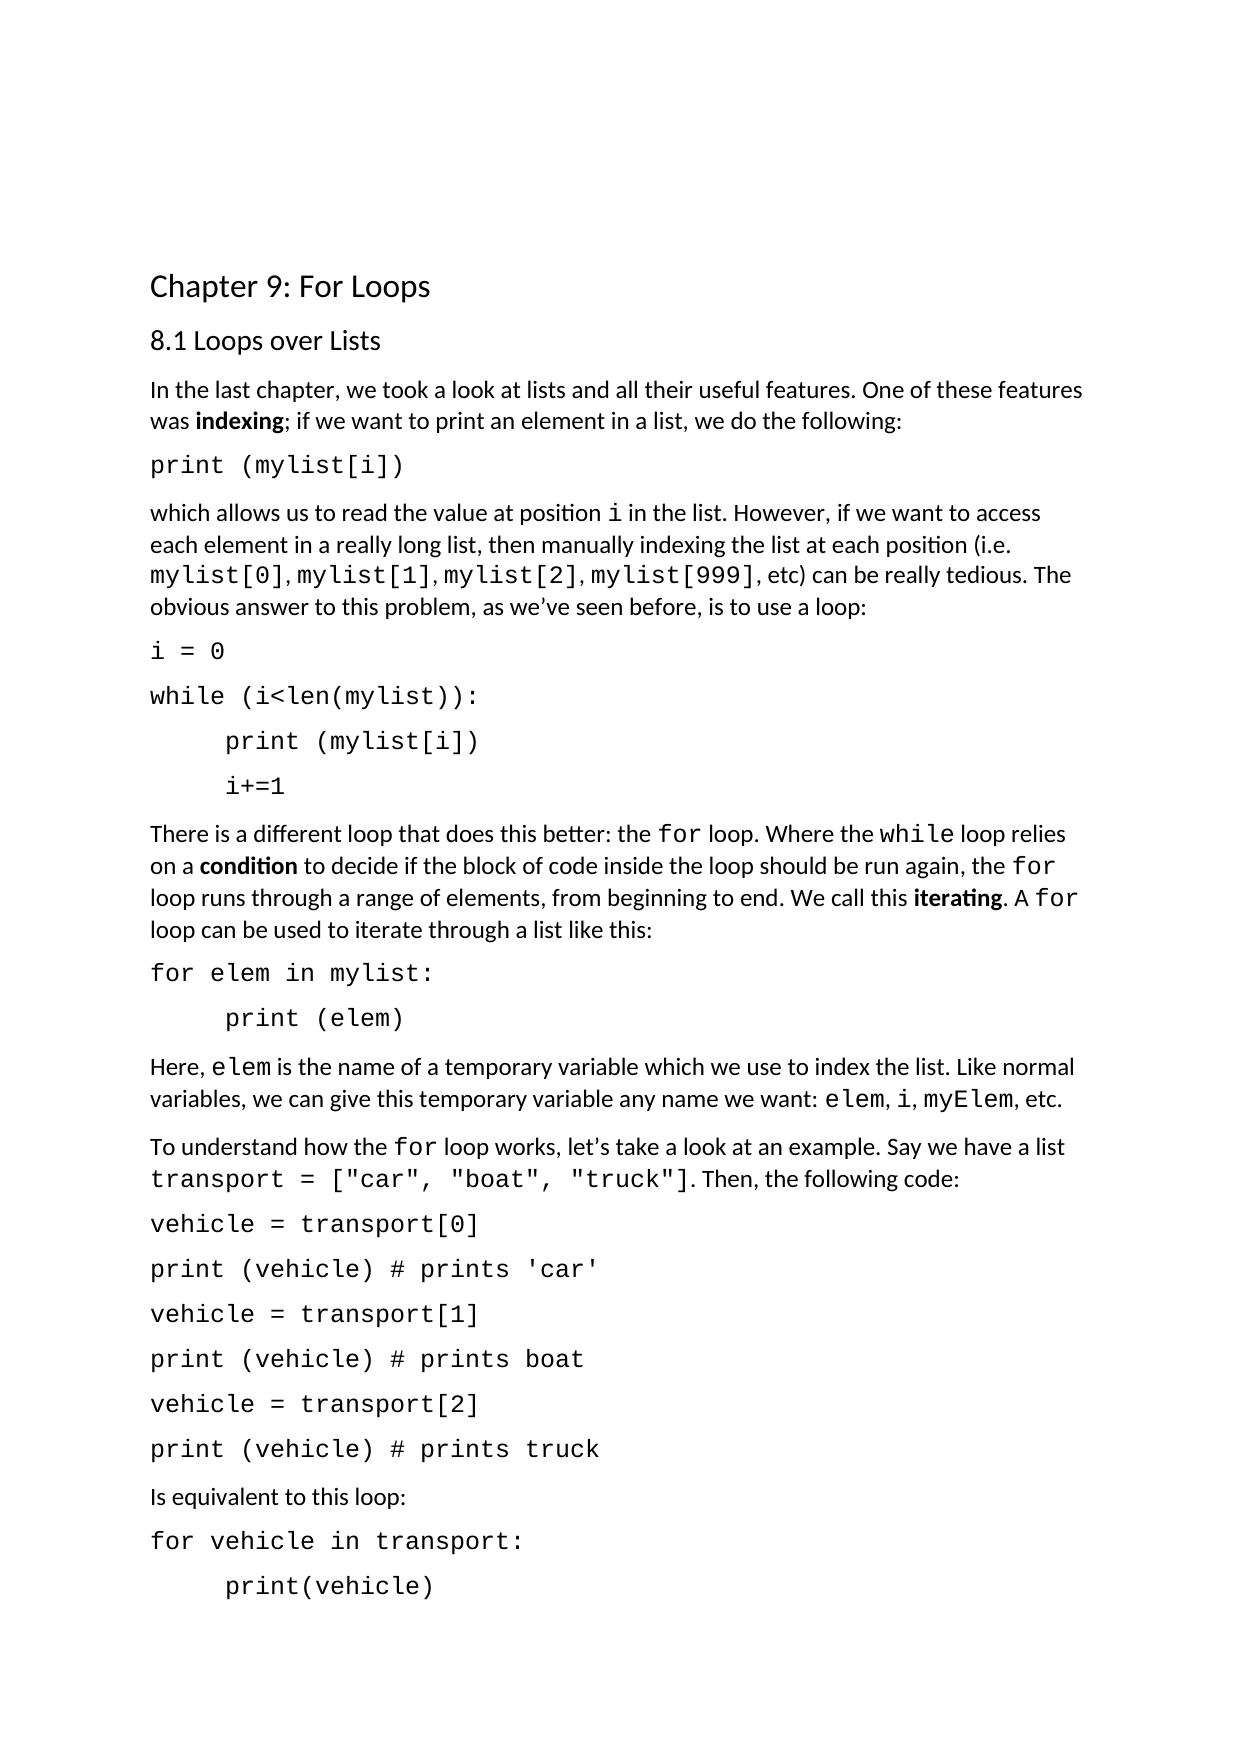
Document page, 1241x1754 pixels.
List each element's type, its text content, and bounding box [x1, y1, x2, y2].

text To understand how the for loop works, let’s take a look at an example. Say we have a list transport = ["car", "boat", "truck"]. Then, the following code: [150, 1131, 1090, 1195]
text vehicle = transport[2] [150, 1391, 1090, 1420]
text In the last chapter, we took a look at lists and all their useful features. One of these features was indexing; if we want to print an element in a list, we do the following: [150, 374, 1090, 436]
text Here, elem is the name of a temporary variable which we use to index the list. Like normal variables, we can give this temporary variable any name we want: elem, i, myElem, etc. [150, 1051, 1090, 1114]
text i = 0 [150, 638, 1090, 667]
text 8.1 Loops over Lists [150, 322, 1090, 358]
text print (vehicle) # prints boat [150, 1346, 1090, 1375]
text which allows us to read the value at position i in the list. However, if we want to access each element in a really long list, then manually indexing the list at each position (i.e. mylist[0], mylist[1], mylist[2], mylist[999], etc) can be really tedious. The obvious answer to this problem, as we’ve seen before, is to use a loop: [150, 497, 1090, 622]
text print (vehicle) # prints truck [150, 1436, 1090, 1465]
text print (elem) [150, 1006, 1090, 1034]
text print (vehicle) # prints 'car' [150, 1256, 1090, 1285]
text for elem in mylist: [150, 961, 1090, 989]
text for vehicle in transport: [150, 1528, 1090, 1557]
text while (i<len(mylist)): [150, 683, 1090, 712]
text Chapter 9: For Loops [150, 265, 1090, 306]
text print (mylist[i]) [150, 452, 1090, 481]
text There is a different loop that does this better: the for loop. Where the while loop relies on a condition to decide if the block of code inside the loop should be run again, the for loop runs through a range of elements, from beginning to end. We call this iterating. A for loop can be used to iterate through a list like this: [150, 818, 1090, 944]
text print(vehicle) [150, 1573, 1090, 1602]
text print (mylist[i]) [150, 728, 1090, 757]
text vehicle = transport[0] [150, 1211, 1090, 1240]
text i+=1 [150, 773, 1090, 802]
text Is equivalent to this loop: [150, 1481, 1090, 1512]
text vehicle = transport[1] [150, 1301, 1090, 1330]
